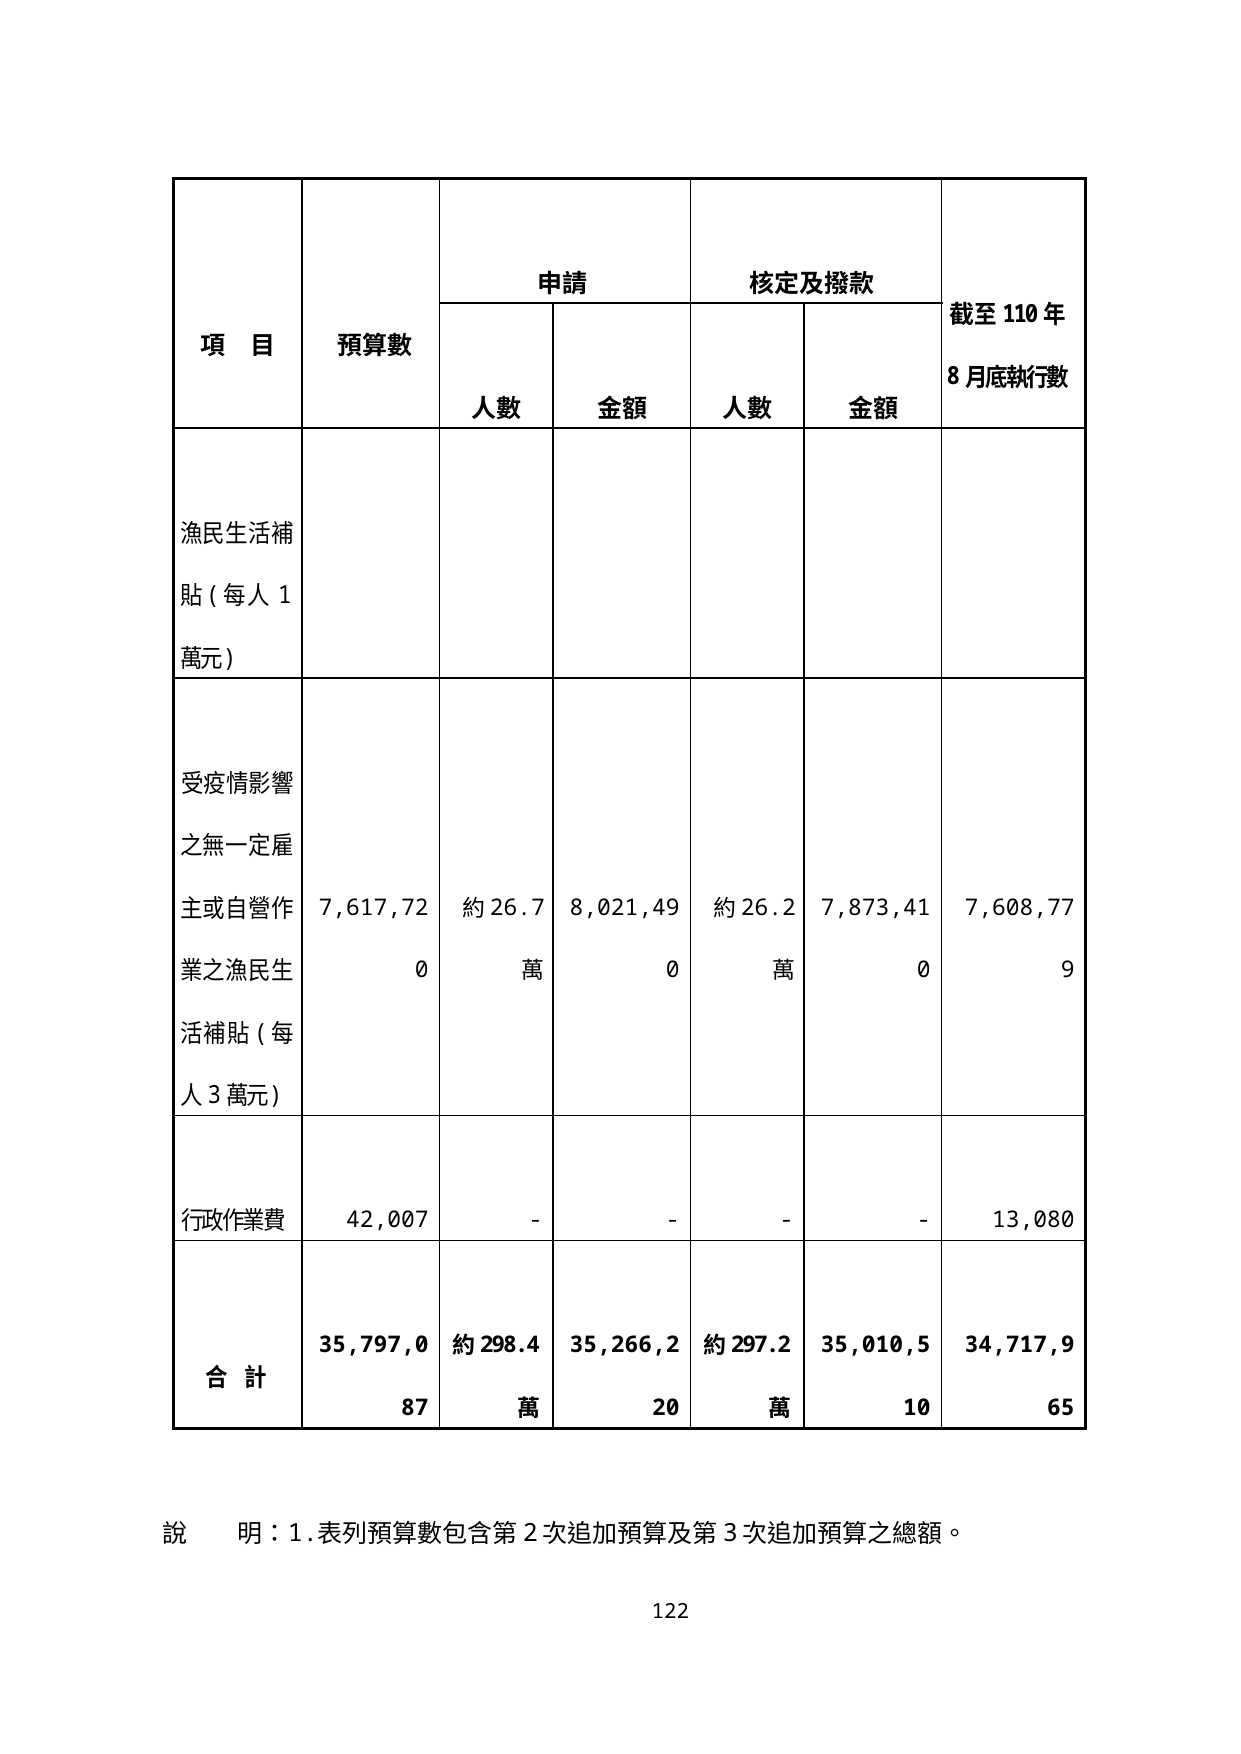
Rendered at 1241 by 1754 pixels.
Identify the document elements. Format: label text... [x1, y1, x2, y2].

table_header 項 目 [175, 180, 301, 427]
table_cell 7,873,410 [805, 679, 941, 1115]
table_cell [440, 429, 552, 677]
table_cell [942, 429, 1084, 677]
table_cell 合 計 [175, 1241, 301, 1427]
table_cell 約26.2萬 [691, 679, 803, 1115]
table_header 截至110年 8月底執行數 [942, 180, 1084, 427]
table_cell [805, 429, 941, 677]
table_cell 約297.2萬 [691, 1241, 803, 1427]
table_cell - [554, 1116, 690, 1240]
table_cell 行政作業費 [175, 1116, 301, 1240]
table_cell 金額 [554, 304, 690, 427]
text 說 明：1.表列預算數包含第2次追加預算及第3次追加預算之總額。 [163, 1490, 1063, 1552]
table_cell 35,010,510 [805, 1241, 941, 1427]
table_cell 7,617,720 [303, 679, 439, 1115]
table_header 申請 [440, 180, 690, 302]
table_cell 8,021,490 [554, 679, 690, 1115]
table_cell 13,080 [942, 1116, 1084, 1240]
table_cell 金額 [805, 304, 941, 427]
table_cell 7,608,779 [942, 679, 1084, 1115]
table_header 核定及撥款 [691, 180, 941, 302]
table_cell 35,797,087 [303, 1241, 439, 1427]
table_cell - [440, 1116, 552, 1240]
table_cell - [691, 1116, 803, 1240]
table_cell 受疫情影響之無一定雇主或自營作業之漁民生活補貼(每人3萬元) [175, 679, 301, 1115]
table_cell 人數 [440, 304, 552, 427]
table_header 預算數 [303, 180, 439, 427]
table_cell 約298.4萬 [440, 1241, 552, 1427]
table_cell 人數 [691, 304, 803, 427]
table_cell 35,266,220 [554, 1241, 690, 1427]
table_cell 約26.7萬 [440, 679, 552, 1115]
table_cell - [805, 1116, 941, 1240]
table_cell [554, 429, 690, 677]
table_cell [691, 429, 803, 677]
table_cell 34,717,965 [942, 1241, 1084, 1427]
table_cell 42,007 [303, 1116, 439, 1240]
table_cell [303, 429, 439, 677]
table_cell 漁民生活補貼(每人1萬元) [175, 429, 301, 677]
